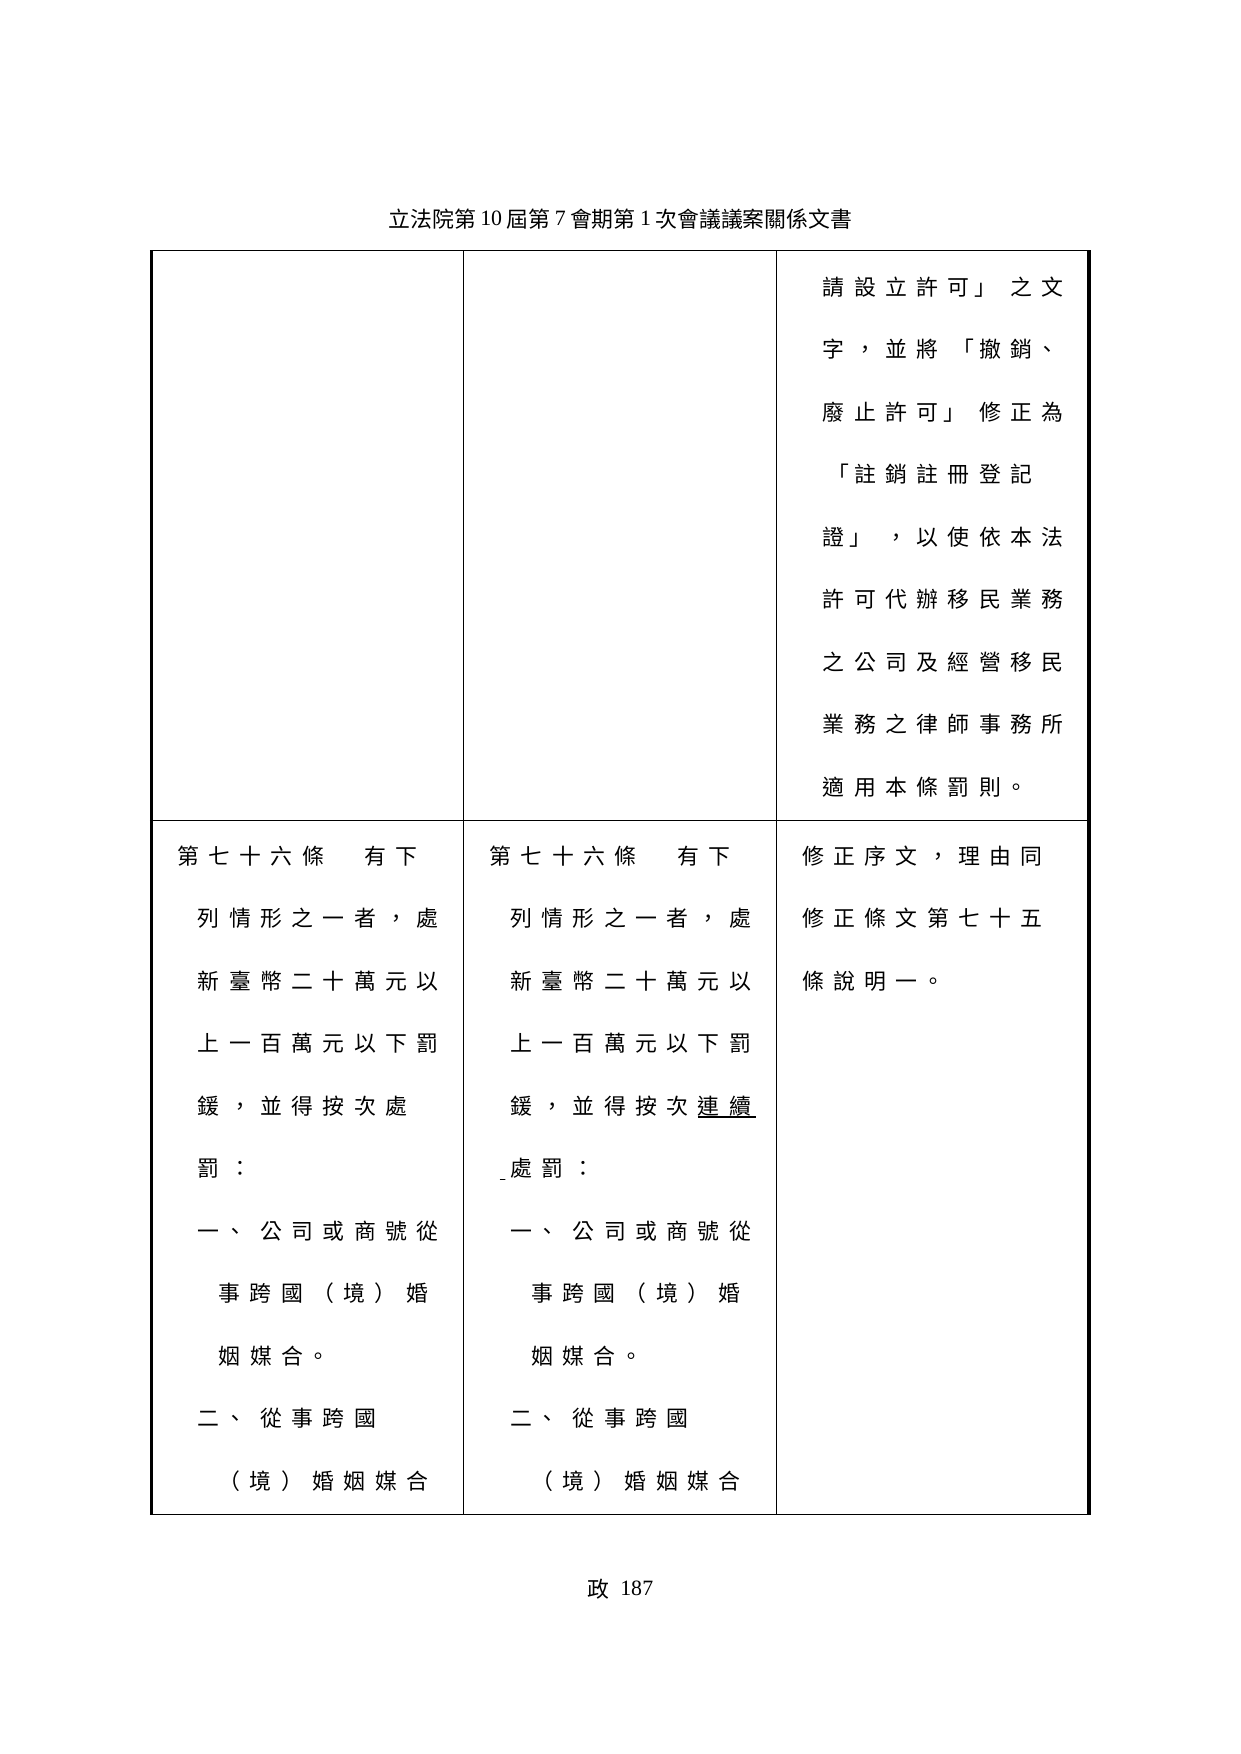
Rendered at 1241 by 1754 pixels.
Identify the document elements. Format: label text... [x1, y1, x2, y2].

table_cell [464, 251, 776, 819]
table_cell 修正序文，理由同修正條文第七十五條說明一。 [777, 821, 1087, 1514]
table_cell 請設立許可」之文字，並將「撤銷、廢止許可」修正為「註銷註冊登記證」，以使依本法許可代辦移民業務之公司及經營移民業務之律師事務所適用本條罰則。 [777, 251, 1087, 819]
table_cell 第七十六條 有下列情形之一者，處新臺幣二十萬元以上一百萬元以下罰鍰，並得按次處罰： 一、公司或商號從事跨國（境）婚姻媒合。 二、從事跨國（境）婚姻媒合 [153, 821, 463, 1514]
table_cell [153, 251, 463, 819]
table_cell 第七十六條 有下列情形之一者，處新臺幣二十萬元以上一百萬元以下罰鍰，並得按次連續處罰： 一、公司或商號從事跨國（境）婚姻媒合。 二、從事跨國（境）婚姻媒合 [464, 821, 776, 1514]
